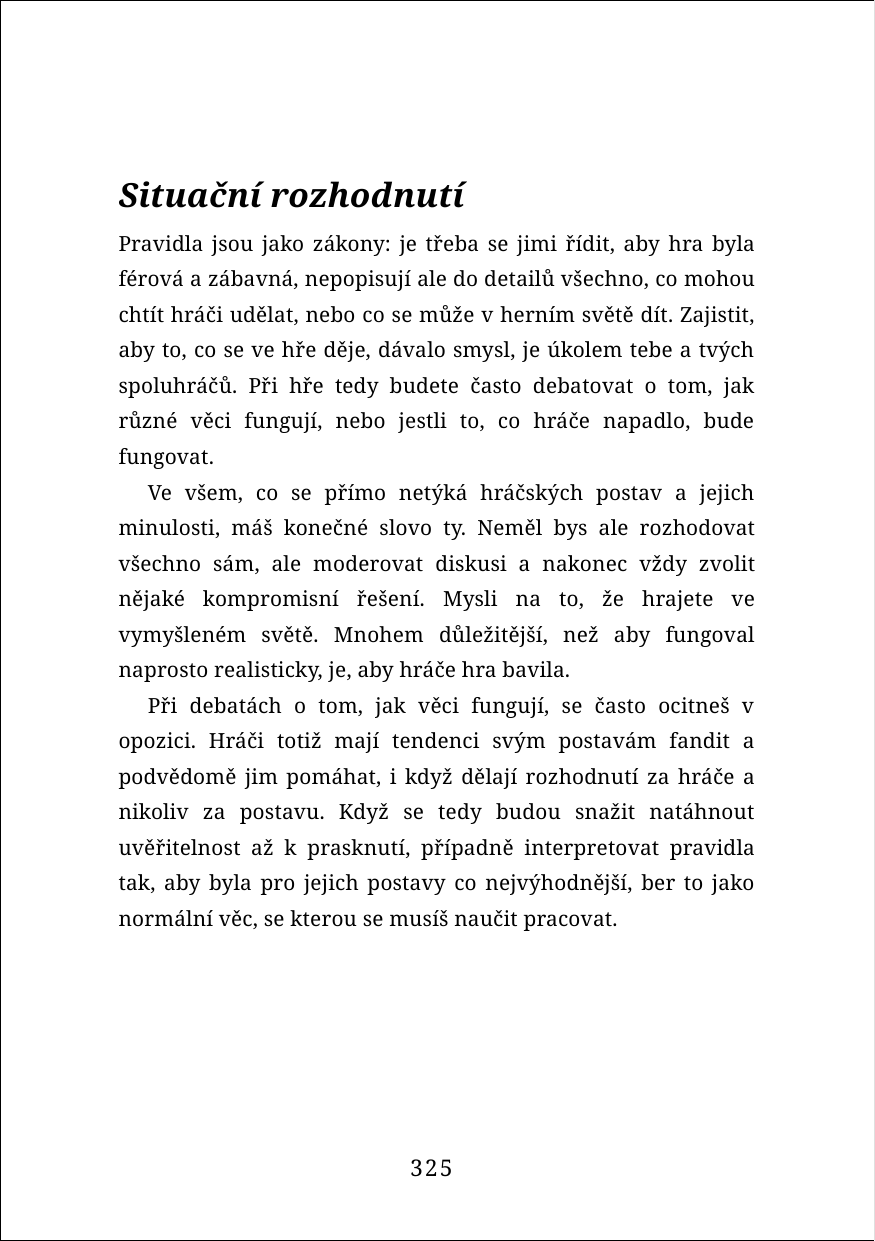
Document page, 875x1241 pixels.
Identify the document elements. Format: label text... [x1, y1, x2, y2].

text Pravidla jsou jako zákony: je třeba se jimi řídit, aby hra byla férová a zábavná, nepopisují ale do detailů všechno, co mohou chtít hráči udělat, nebo co se může v herním světě dít. Zajistit, aby to, co se ve hře děje, dávalo smysl, je úkolem tebe a tvých spoluhráčů. Při hře tedy budete často debatovat o tom, jak různé věci fungují, nebo jestli to, co hráče napadlo, bude fungovat. Ve všem, co se přímo netýká hráčských postav a jejich minulosti, máš konečné slovo ty. Neměl bys ale rozhodovat všechno sám, ale moderovat diskusi a nakonec vždy zvolit nějaké kompromisní řešení. Mysli na to, že hrajete ve vymyšleném světě. Mnohem důležitější, než aby fungoval naprosto realisticky, je, aby hráče hra bavila. Při debatách o tom, jak věci fungují, se často ocitneš v opozici. Hráči totiž mají tendenci svým postavám fandit a podvědomě jim pomáhat, i když dělají rozhodnutí za hráče a nikoliv za postavu. Když se tedy budou snažit natáhnout uvěřitelnost až k prasknutí, případně interpretovat pravidla tak, aby byla pro jejich postavy co nejvýhodnější, ber to jako normální věc, se kterou se musíš naučit pracovat. [118, 229, 756, 932]
subtitle Situační rozhodnutí [118, 172, 756, 217]
